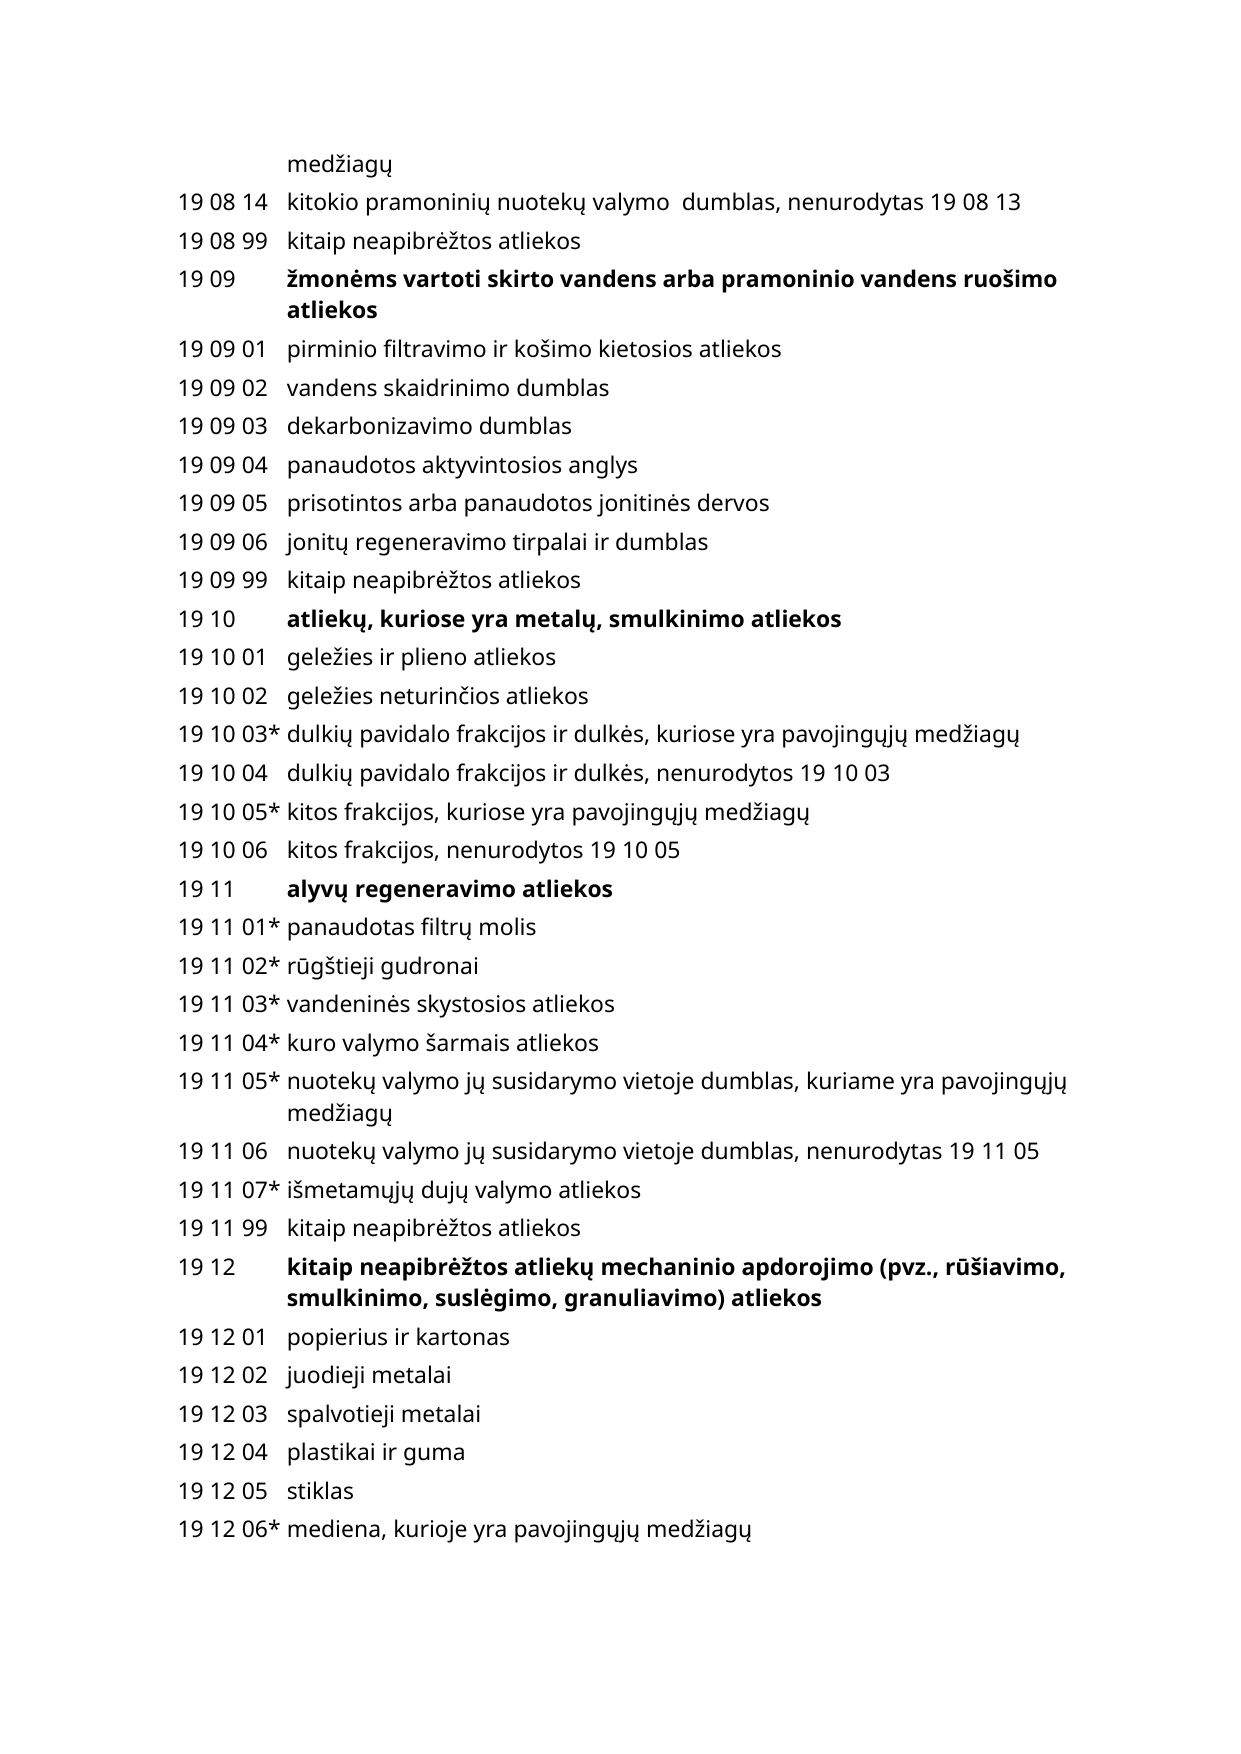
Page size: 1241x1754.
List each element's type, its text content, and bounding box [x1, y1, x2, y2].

table_cell kitaip neapibrėžtos atliekos [287, 1205, 1122, 1243]
table_cell vandens skaidrinimo dumblas [287, 364, 1122, 403]
table_cell nuotekų valymo jų susidarymo vietoje dumblas, kuriame yra pavojingųjų medžiagų [287, 1058, 1122, 1128]
table_cell 19 12 05 [177, 1468, 287, 1506]
table_cell 19 11 05* [177, 1058, 287, 1128]
table_cell 19 09 05 [177, 480, 287, 518]
table_cell 19 10 06 [177, 827, 287, 865]
table_cell dulkių pavidalo frakcijos ir dulkės, nenurodytos 19 10 03 [287, 750, 1122, 788]
table_cell išmetamųjų dujų valymo atliekos [287, 1166, 1122, 1205]
table_cell atliekų, kuriose yra metalų, smulkinimo atliekos [287, 596, 1122, 634]
table_cell 19 12 03 [177, 1390, 287, 1429]
table_cell kitaip neapibrėžtos atliekos [287, 557, 1122, 596]
table_cell pirminio filtravimo ir košimo kietosios atliekos [287, 326, 1122, 364]
table_cell 19 09 99 [177, 557, 287, 596]
table_cell medžiagų [287, 148, 1122, 179]
table_cell spalvotieji metalai [287, 1390, 1122, 1429]
table_cell dulkių pavidalo frakcijos ir dulkės, kuriose yra pavojingųjų medžiagų [287, 711, 1122, 750]
table_cell 19 09 [177, 256, 287, 326]
table_cell 19 10 [177, 596, 287, 634]
table_cell kitos frakcijos, nenurodytos 19 10 05 [287, 827, 1122, 865]
table_cell 19 09 02 [177, 364, 287, 403]
table_cell 19 12 04 [177, 1429, 287, 1467]
table_cell kitaip neapibrėžtos atliekos [287, 218, 1122, 256]
table_cell 19 09 06 [177, 519, 287, 557]
table_cell 19 11 99 [177, 1205, 287, 1243]
table_cell prisotintos arba panaudotos jonitinės dervos [287, 480, 1122, 518]
table_cell panaudotos aktyvintosios anglys [287, 441, 1122, 480]
table_cell geležies ir plieno atliekos [287, 634, 1122, 673]
table_cell 19 11 04* [177, 1020, 287, 1058]
table_cell 19 10 01 [177, 634, 287, 673]
table_cell geležies neturinčios atliekos [287, 673, 1122, 711]
table_cell [177, 148, 287, 179]
table_cell 19 10 05* [177, 788, 287, 827]
table_cell alyvų regeneravimo atliekos [287, 865, 1122, 904]
table_cell 19 11 06 [177, 1128, 287, 1166]
table_cell 19 11 07* [177, 1166, 287, 1205]
table_cell plastikai ir guma [287, 1429, 1122, 1467]
table_cell 19 08 14 [177, 179, 287, 217]
table_cell 19 11 [177, 865, 287, 904]
table_cell rūgštieji gudronai [287, 943, 1122, 981]
table_cell popierius ir kartonas [287, 1313, 1122, 1352]
table_cell 19 12 01 [177, 1313, 287, 1352]
table_cell kitokio pramoninių nuotekų valymo dumblas, nenurodytas 19 08 13 [287, 179, 1122, 217]
table_cell vandeninės skystosios atliekos [287, 981, 1122, 1019]
table_cell kuro valymo šarmais atliekos [287, 1020, 1122, 1058]
table_cell panaudotas filtrų molis [287, 904, 1122, 942]
table_cell 19 12 [177, 1244, 287, 1313]
table_cell dekarbonizavimo dumblas [287, 403, 1122, 441]
table_cell 19 11 02* [177, 943, 287, 981]
table_cell stiklas [287, 1468, 1122, 1506]
table_cell 19 12 02 [177, 1352, 287, 1390]
table_cell 19 11 03* [177, 981, 287, 1019]
table_cell 19 09 01 [177, 326, 287, 364]
table_cell 19 12 06* [177, 1506, 287, 1544]
table_cell 19 08 99 [177, 218, 287, 256]
table_cell 19 10 03* [177, 711, 287, 750]
table_cell 19 10 04 [177, 750, 287, 788]
table_cell 19 11 01* [177, 904, 287, 942]
table_cell kitos frakcijos, kuriose yra pavojingųjų medžiagų [287, 788, 1122, 827]
table_cell žmonėms vartoti skirto vandens arba pramoninio vandens ruošimo atliekos [287, 256, 1122, 326]
table_cell juodieji metalai [287, 1352, 1122, 1390]
table_cell kitaip neapibrėžtos atliekų mechaninio apdorojimo (pvz., rūšiavimo, smulkinimo, suslėgimo, granuliavimo) atliekos [287, 1244, 1122, 1313]
table_cell 19 09 04 [177, 441, 287, 480]
table_cell mediena, kurioje yra pavojingųjų medžiagų [287, 1506, 1122, 1544]
table_cell nuotekų valymo jų susidarymo vietoje dumblas, nenurodytas 19 11 05 [287, 1128, 1122, 1166]
table_cell jonitų regeneravimo tirpalai ir dumblas [287, 519, 1122, 557]
table_cell 19 09 03 [177, 403, 287, 441]
table_cell 19 10 02 [177, 673, 287, 711]
